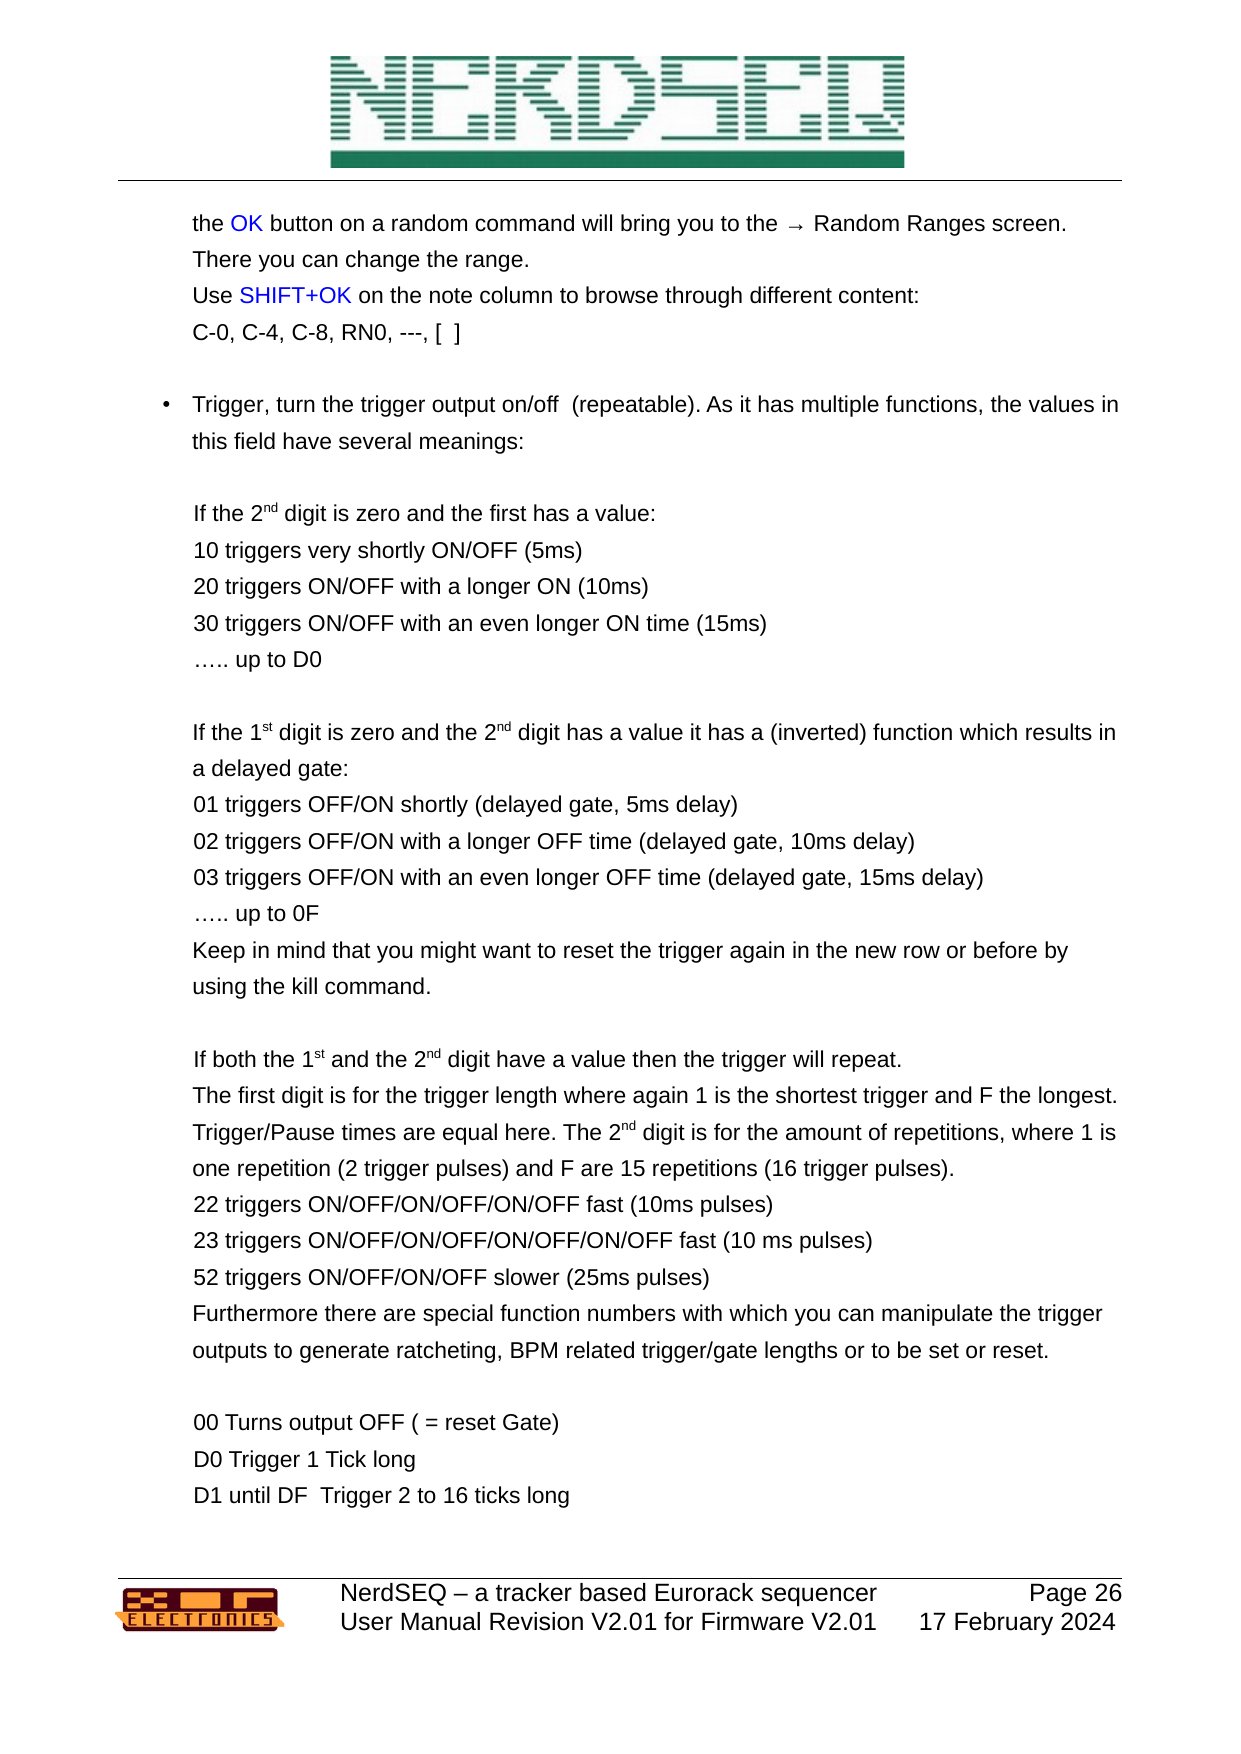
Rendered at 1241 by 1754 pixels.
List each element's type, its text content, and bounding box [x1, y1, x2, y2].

text 10 triggers very shortly ON/OFF (5ms) [118, 537, 1122, 563]
text 02 triggers OFF/ON with a longer OFF time (delayed gate, 10ms delay) [118, 828, 1122, 854]
text D1 until DF Trigger 2 to 16 ticks long [118, 1482, 1122, 1508]
list Trigger, turn the trigger output on/off (repeatable). As it has multiple functions, the values in this field have several meanings: [162, 391, 1122, 454]
text 52 triggers ON/OFF/ON/OFF slower (25ms pulses) [118, 1264, 1122, 1290]
text 20 triggers ON/OFF with a longer ON (10ms) [118, 573, 1122, 599]
text 00 Turns output OFF ( = reset Gate) [118, 1409, 1122, 1436]
text 03 triggers OFF/ON with an even longer OFF time (delayed gate, 15ms delay) [118, 864, 1122, 890]
text 01 triggers OFF/ON shortly (delayed gate, 5ms delay) [118, 791, 1122, 818]
text Furthermore there are special function numbers with which you can manipulate the trigger outputs to generate ratcheting, BPM related trigger/gate lengths or to be set or reset. [192, 1300, 1122, 1363]
text ….. up to D0 [118, 646, 1122, 672]
text 23 triggers ON/OFF/ON/OFF/ON/OFF/ON/OFF fast (10 ms pulses) [118, 1227, 1122, 1254]
text If both the 1st and the 2nd digit have a value then the trigger will repeat. [118, 1046, 1122, 1072]
text If the 1st digit is zero and the 2nd digit has a value it has a (inverted) function which results in a delayed gate: [192, 718, 1122, 781]
text 30 triggers ON/OFF with an even longer ON time (15ms) [118, 609, 1122, 636]
text Keep in mind that you might want to reset the trigger again in the new row or before by using the kill command. [192, 937, 1122, 999]
text D0 Trigger 1 Tick long [118, 1446, 1122, 1472]
picture [115, 1584, 285, 1634]
text If the 2nd digit is zero and the first has a value: [118, 500, 1122, 527]
text 22 triggers ON/OFF/ON/OFF/ON/OFF fast (10ms pulses) [118, 1191, 1122, 1217]
picture [330, 56, 905, 168]
text The first digit is for the trigger length where again 1 is the shortest trigger and F the longest. Trigger/Pause times are equal here. The 2nd digit is for the amount of repetitions, where 1 is one repetition (2 trigger pulses) and F are 15 repetitions (16 trigger pulses). [192, 1082, 1122, 1181]
text C-0, C-4, C-8, RN0, ---, [ ] [192, 319, 1122, 345]
text the OK button on a random command will bring you to the → Random Ranges screen. There you can change the range. Use SHIFT+OK on the note column to browse through different content: [192, 209, 1122, 309]
text ….. up to 0F [118, 900, 1122, 927]
